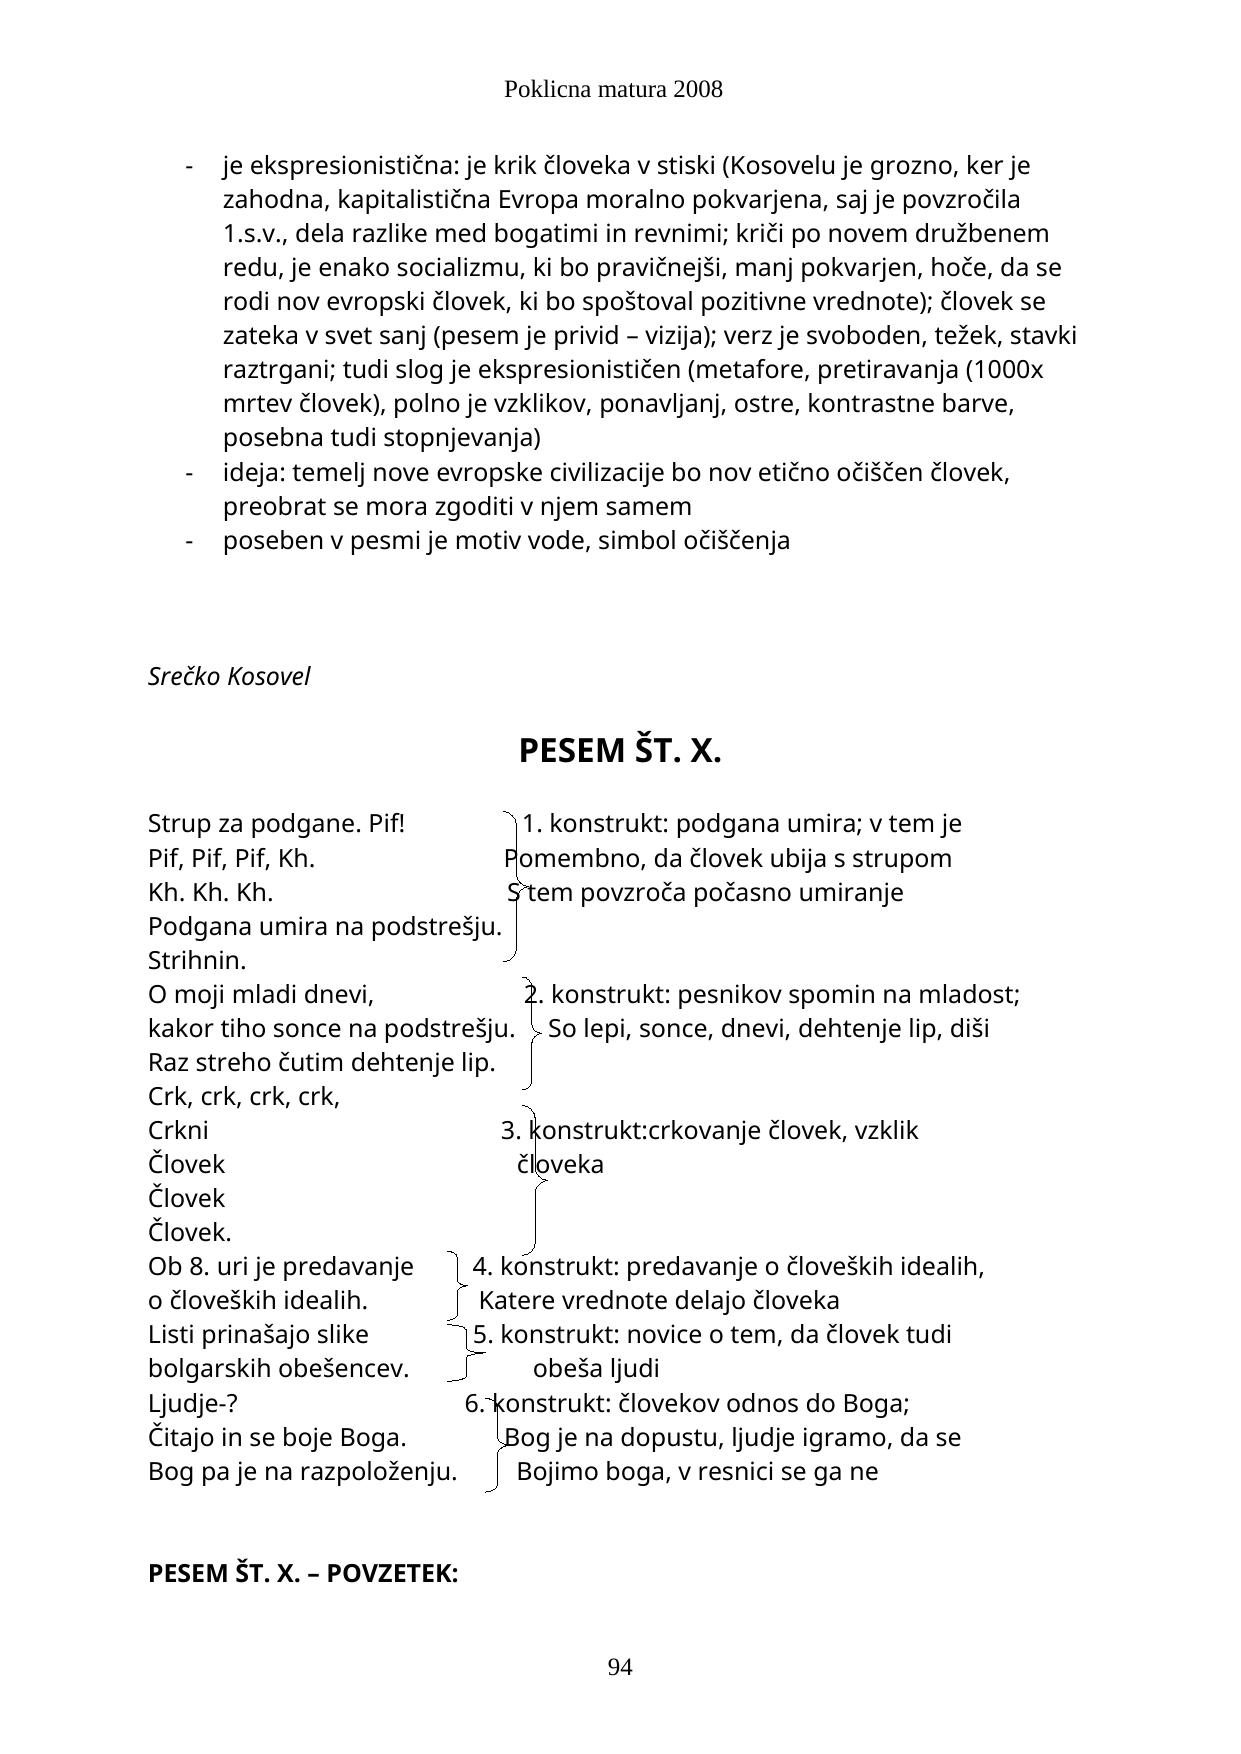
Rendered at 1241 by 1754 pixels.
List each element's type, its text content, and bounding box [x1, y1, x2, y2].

text Crk, crk, crk, crk, [148, 1079, 1093, 1113]
text Čitajo in se boje Boga. Bog je na dopustu, ljudje igramo, da se [148, 1419, 1093, 1453]
text PESEM ŠT. X. – POVZETEK: [148, 1556, 1093, 1589]
text Ljudje-? 6. konstrukt: človekov odnos do Boga; [148, 1385, 1093, 1419]
text bolgarskih obešencev. obeša ljudi [148, 1351, 1093, 1385]
list ideja: temelj nove evropske civilizacije bo nov etično očiščen človek, preobrat se mora zgoditi v njem samem [185, 454, 1093, 522]
text Crkni 3. konstrukt:crkovanje človek, vzklik [148, 1113, 1093, 1147]
list poseben v pesmi je motiv vode, simbol očiščenja [185, 522, 1093, 556]
text Človek človeka [148, 1147, 1093, 1181]
text Bog pa je na razpoloženju. Bojimo boga, v resnici se ga ne [148, 1453, 1093, 1487]
text Raz streho čutim dehtenje lip. [148, 1044, 1093, 1079]
list je ekspresionistična: je krik človeka v stiski (Kosovelu je grozno, ker je zahodna, kapitalistična Evropa moralno pokvarjena, saj je povzročila 1.s.v., dela razlike med bogatimi in revnimi; kriči po novem družbenem redu, je enako socializmu, ki bo pravičnejši, manj pokvarjen, hoče, da se rodi nov evropski človek, ki bo spoštoval pozitivne vrednote); človek se zateka v svet sanj (pesem je privid – vizija); verz je svoboden, težek, stavki raztrgani; tudi slog je ekspresionističen (metafore, pretiravanja (1000x mrtev človek), polno je vzklikov, ponavljanj, ostre, kontrastne barve, posebna tudi stopnjevanja) [185, 148, 1093, 454]
text Človek [148, 1181, 1093, 1215]
text Pif, Pif, Pif, Kh. Pomembno, da človek ubija s strupom [148, 840, 1093, 874]
text Ob 8. uri je predavanje 4. konstrukt: predavanje o človeških idealih, [148, 1249, 1093, 1283]
text Kh. Kh. Kh. S tem povzroča počasno umiranje [148, 874, 1093, 908]
text Listi prinašajo slike 5. konstrukt: novice o tem, da človek tudi [148, 1317, 1093, 1351]
text Strihnin. [148, 942, 1093, 976]
text kakor tiho sonce na podstrešju. So lepi, sonce, dnevi, dehtenje lip, diši [148, 1011, 1093, 1044]
text Podgana umira na podstrešju. [148, 908, 1093, 942]
text PESEM ŠT. X. [148, 727, 1093, 772]
text o človeških idealih. Katere vrednote delajo človeka [148, 1283, 1093, 1317]
text O moji mladi dnevi, 2. konstrukt: pesnikov spomin na mladost; [148, 976, 1093, 1011]
text Strup za podgane. Pif! 1. konstrukt: podgana umira; v tem je [148, 806, 1093, 840]
text Človek. [148, 1215, 1093, 1249]
text Srečko Kosovel [148, 658, 1093, 693]
